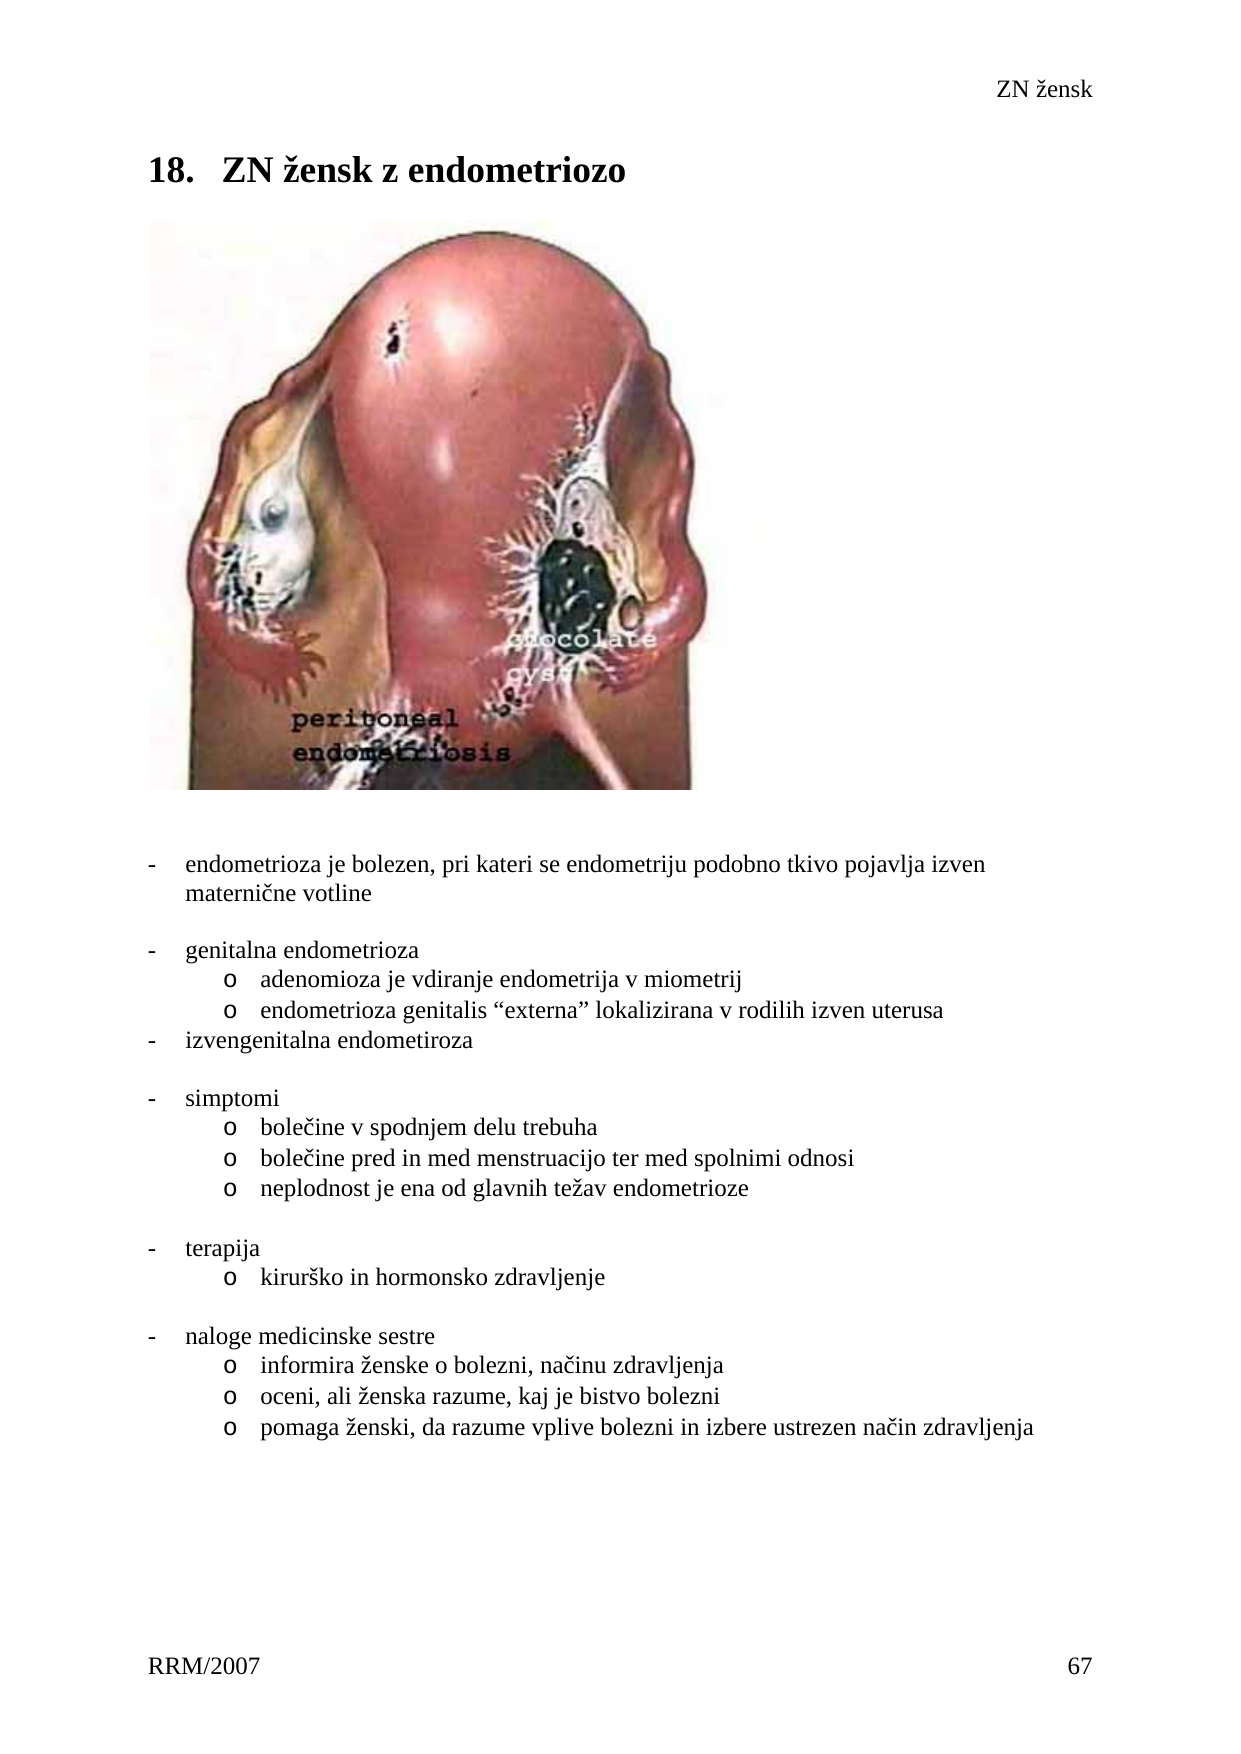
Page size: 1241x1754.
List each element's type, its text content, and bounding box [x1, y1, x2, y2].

list terapija [148, 1233, 1092, 1262]
list adenomioza je vdiranje endometrija v miometrij [223, 964, 1092, 995]
list neplodnost je ena od glavnih težav endometrioze [223, 1173, 1092, 1204]
list endometrioza genitalis “externa” lokalizirana v rodilih izven uterusa [223, 995, 1092, 1026]
picture [149, 221, 772, 790]
list simptomi [148, 1083, 1092, 1112]
list oceni, ali ženska razume, kaj je bistvo bolezni [223, 1381, 1092, 1412]
list endometrioza je bolezen, pri kateri se endometriju podobno tkivo pojavlja izven maternične votline [148, 849, 1092, 906]
list bolečine v spodnjem delu trebuha [223, 1112, 1092, 1143]
list bolečine pred in med menstruacijo ter med spolnimi odnosi [223, 1143, 1092, 1173]
list kirurško in hormonsko zdravljenje [223, 1262, 1092, 1293]
list pomaga ženski, da razume vplive bolezni in izbere ustrezen način zdravljenja [223, 1412, 1092, 1443]
list genitalna endometrioza [148, 935, 1092, 964]
subtitle ZN žensk z endometriozo [148, 148, 1092, 191]
list informira ženske o bolezni, načinu zdravljenja [223, 1350, 1092, 1381]
list izvengenitalna endometiroza [148, 1026, 1092, 1054]
list naloge medicinske sestre [148, 1321, 1092, 1350]
